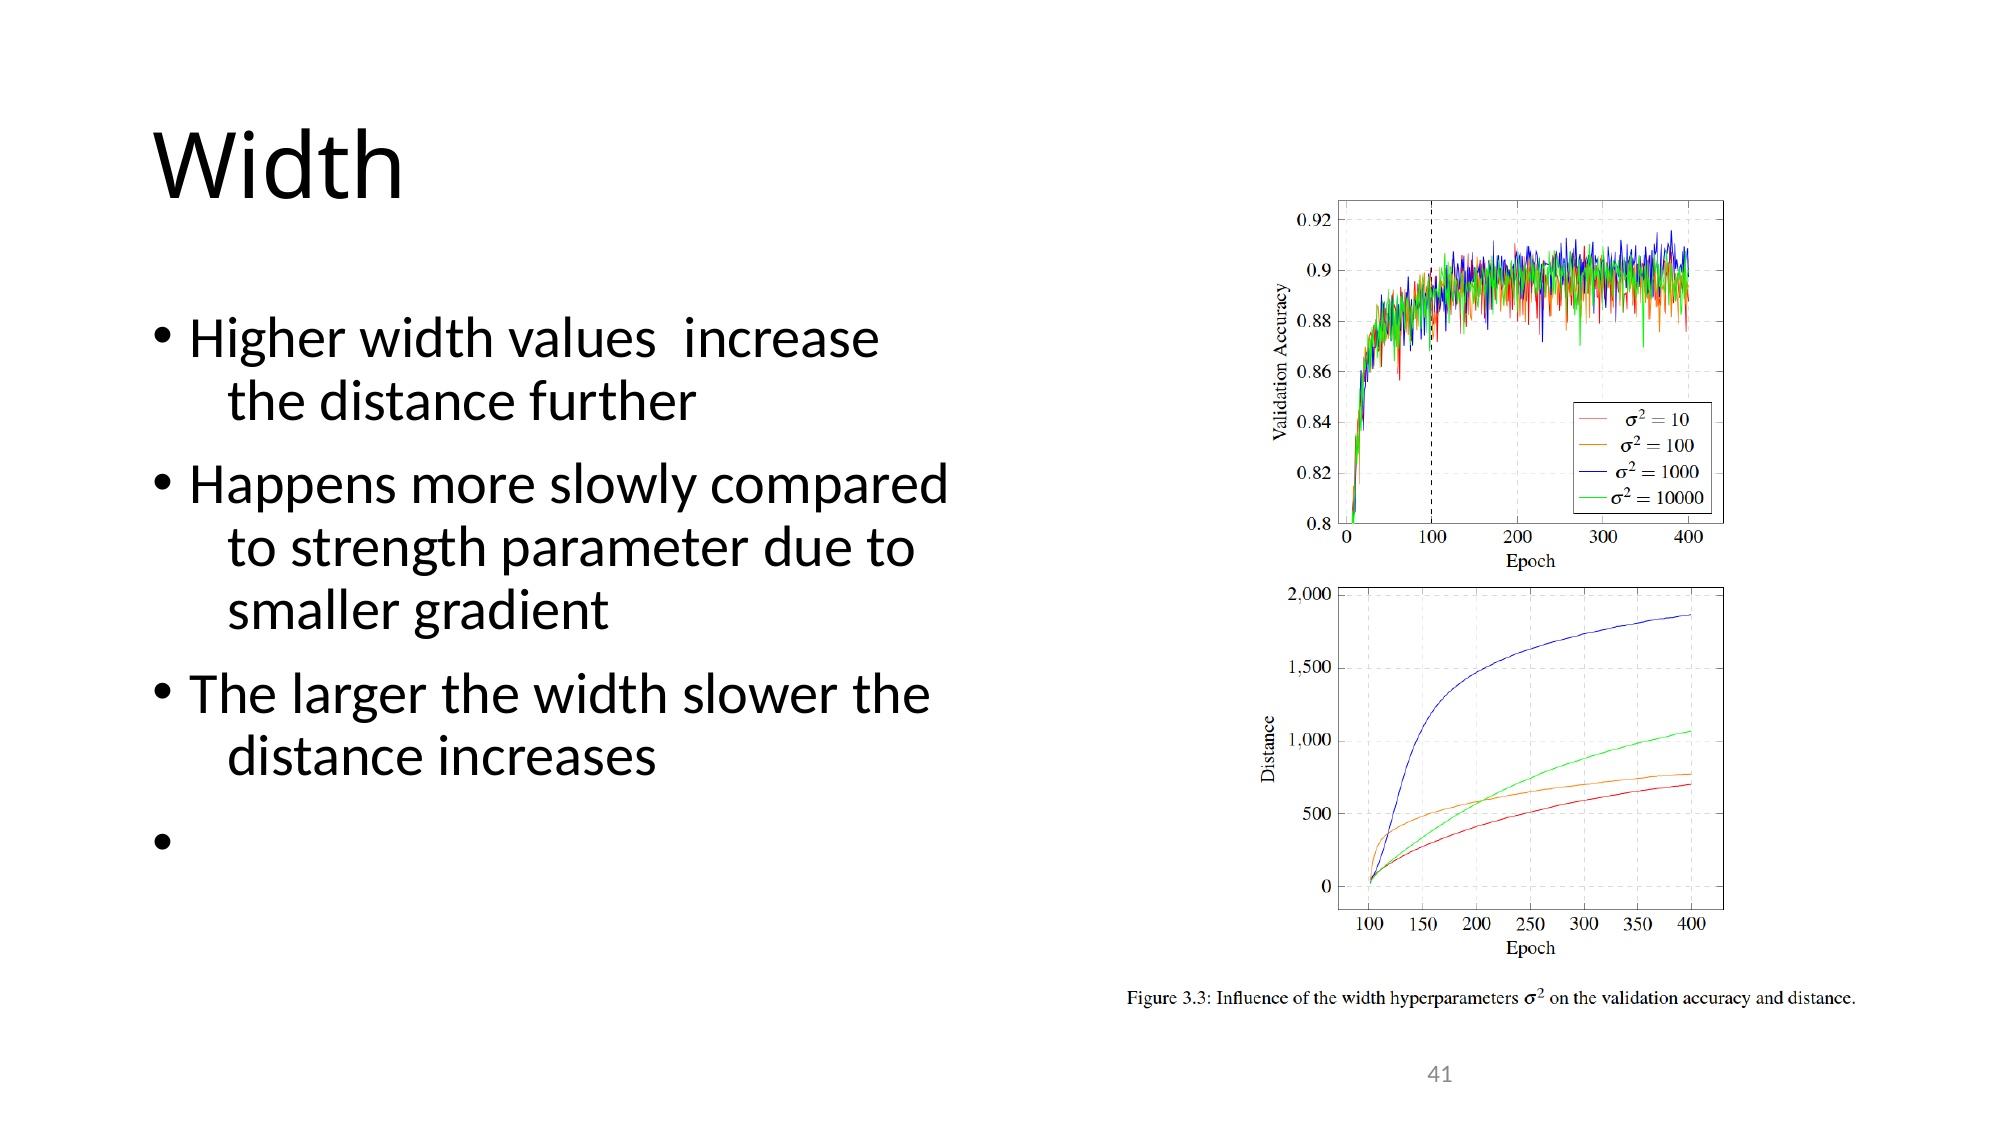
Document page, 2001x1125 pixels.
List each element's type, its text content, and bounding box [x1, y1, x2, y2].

list Higher width values increase the distance further Happens more slowly compared to strength parameter due to smaller gradient The larger the width slower the distance increases [137, 299, 988, 1014]
text_box [1412, 1042, 1863, 1103]
title Width [137, 59, 1863, 278]
picture [1116, 184, 1863, 1014]
